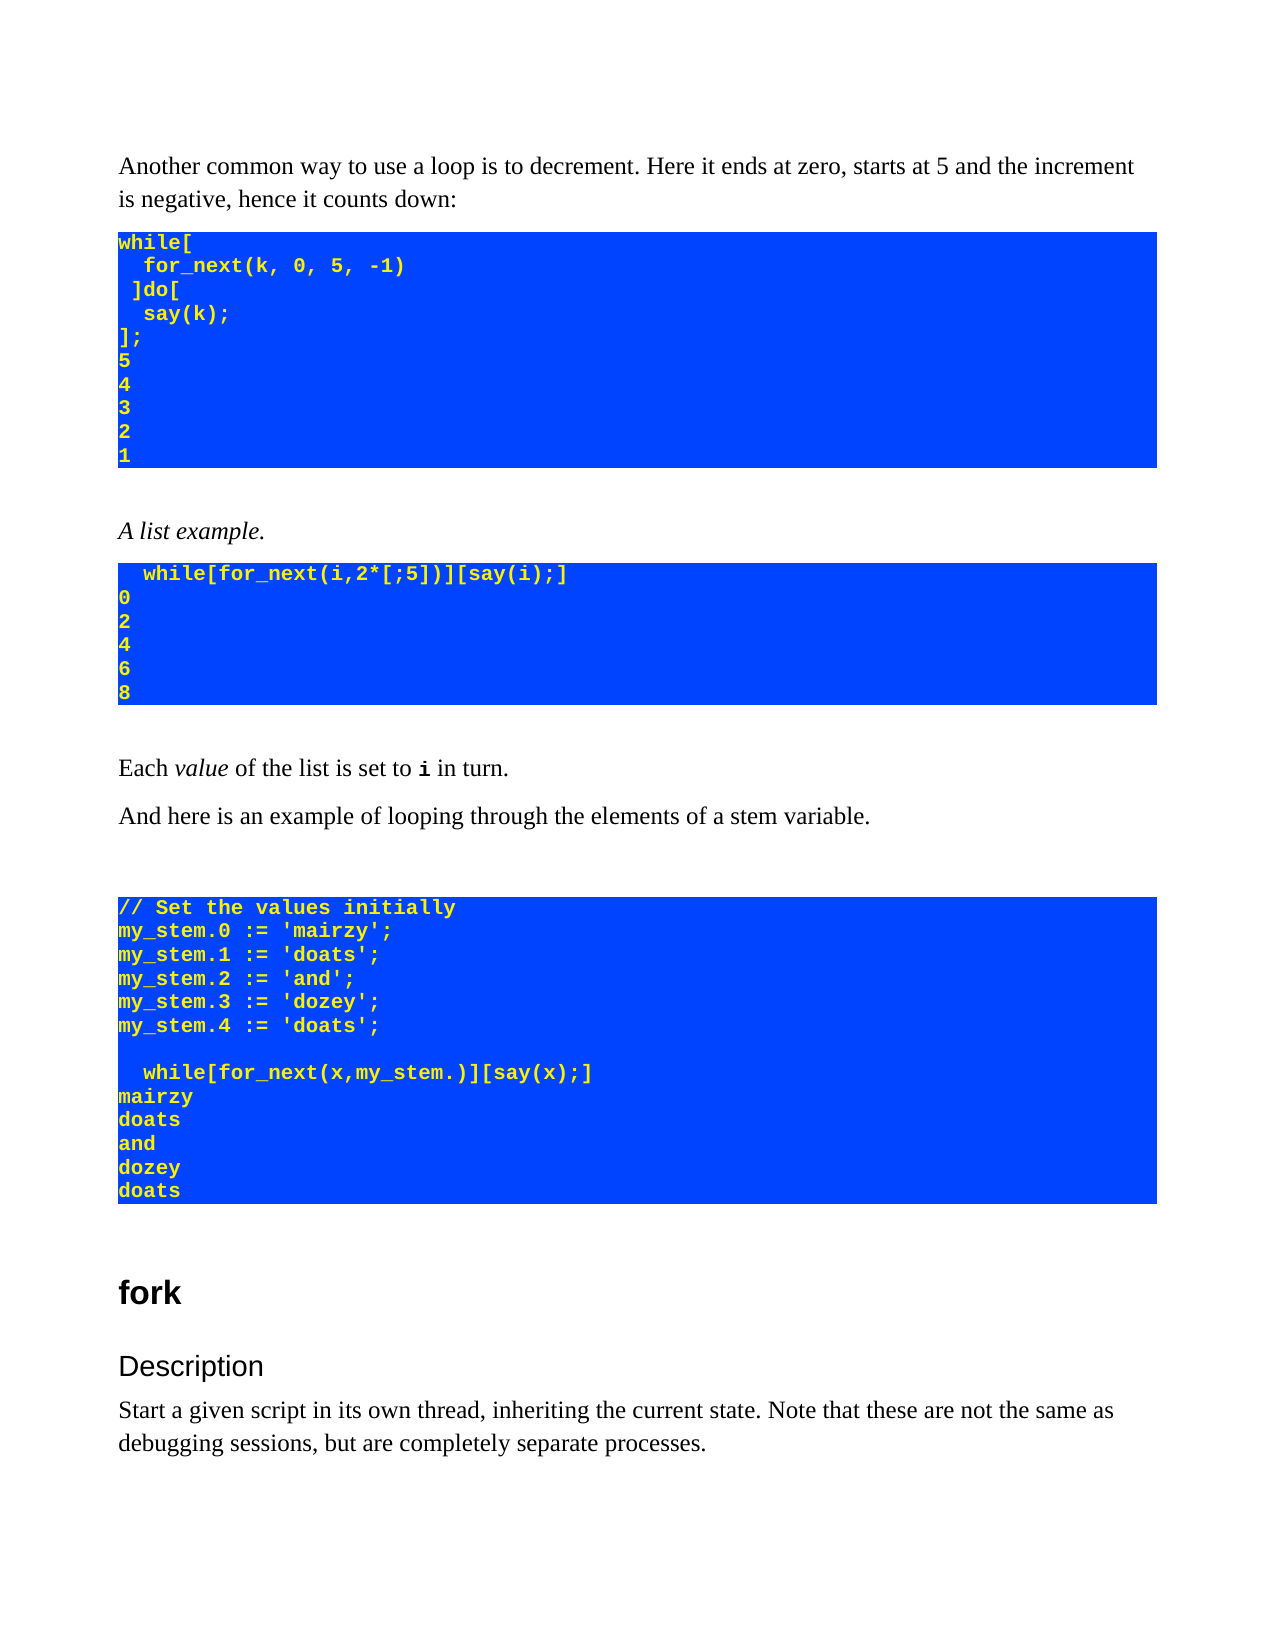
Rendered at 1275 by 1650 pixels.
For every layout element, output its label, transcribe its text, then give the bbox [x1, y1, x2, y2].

subtitle fork [118, 1272, 1157, 1311]
subtitle Description [118, 1349, 1157, 1382]
text doats [118, 1109, 1157, 1133]
text 3 [118, 397, 1157, 421]
text 6 [118, 658, 1157, 682]
text 8 [118, 682, 1157, 705]
text while[for_next(i,2*[;5])][say(i);] [118, 563, 1157, 587]
text Start a given script in its own thread, inheriting the current state. Note that these are not the same as debugging sessions, but are completely separate processes. [118, 1395, 1157, 1456]
text say(k); [118, 303, 1157, 326]
text 4 [118, 374, 1157, 397]
text Each value of the list is set to i in turn. [118, 753, 1157, 782]
text my_stem.0 := 'mairzy'; [118, 920, 1157, 944]
text my_stem.1 := 'doats'; [118, 944, 1157, 968]
text and [118, 1133, 1157, 1157]
text And here is an example of looping through the elements of a stem variable. [118, 801, 1157, 830]
text A list example. [118, 516, 1157, 544]
text for_next(k, 0, 5, -1) [118, 255, 1157, 279]
text // Set the values initially [118, 897, 1157, 920]
text my_stem.4 := 'doats'; [118, 1015, 1157, 1038]
text 2 [118, 421, 1157, 444]
text 2 [118, 611, 1157, 634]
text Another common way to use a loop is to decrement. Here it ends at zero, starts at 5 and the increment is negative, hence it counts down: [118, 118, 1157, 213]
text 5 [118, 350, 1157, 374]
text while[ [118, 232, 1157, 255]
text ]; [118, 326, 1157, 350]
text mairzy [118, 1086, 1157, 1109]
text 4 [118, 634, 1157, 658]
text dozey [118, 1157, 1157, 1180]
text 1 [118, 444, 1157, 468]
text doats [118, 1180, 1157, 1204]
text my_stem.3 := 'dozey'; [118, 991, 1157, 1015]
text my_stem.2 := 'and'; [118, 968, 1157, 991]
text ]do[ [118, 279, 1157, 303]
text 0 [118, 587, 1157, 611]
text while[for_next(x,my_stem.)][say(x);] [118, 1062, 1157, 1086]
